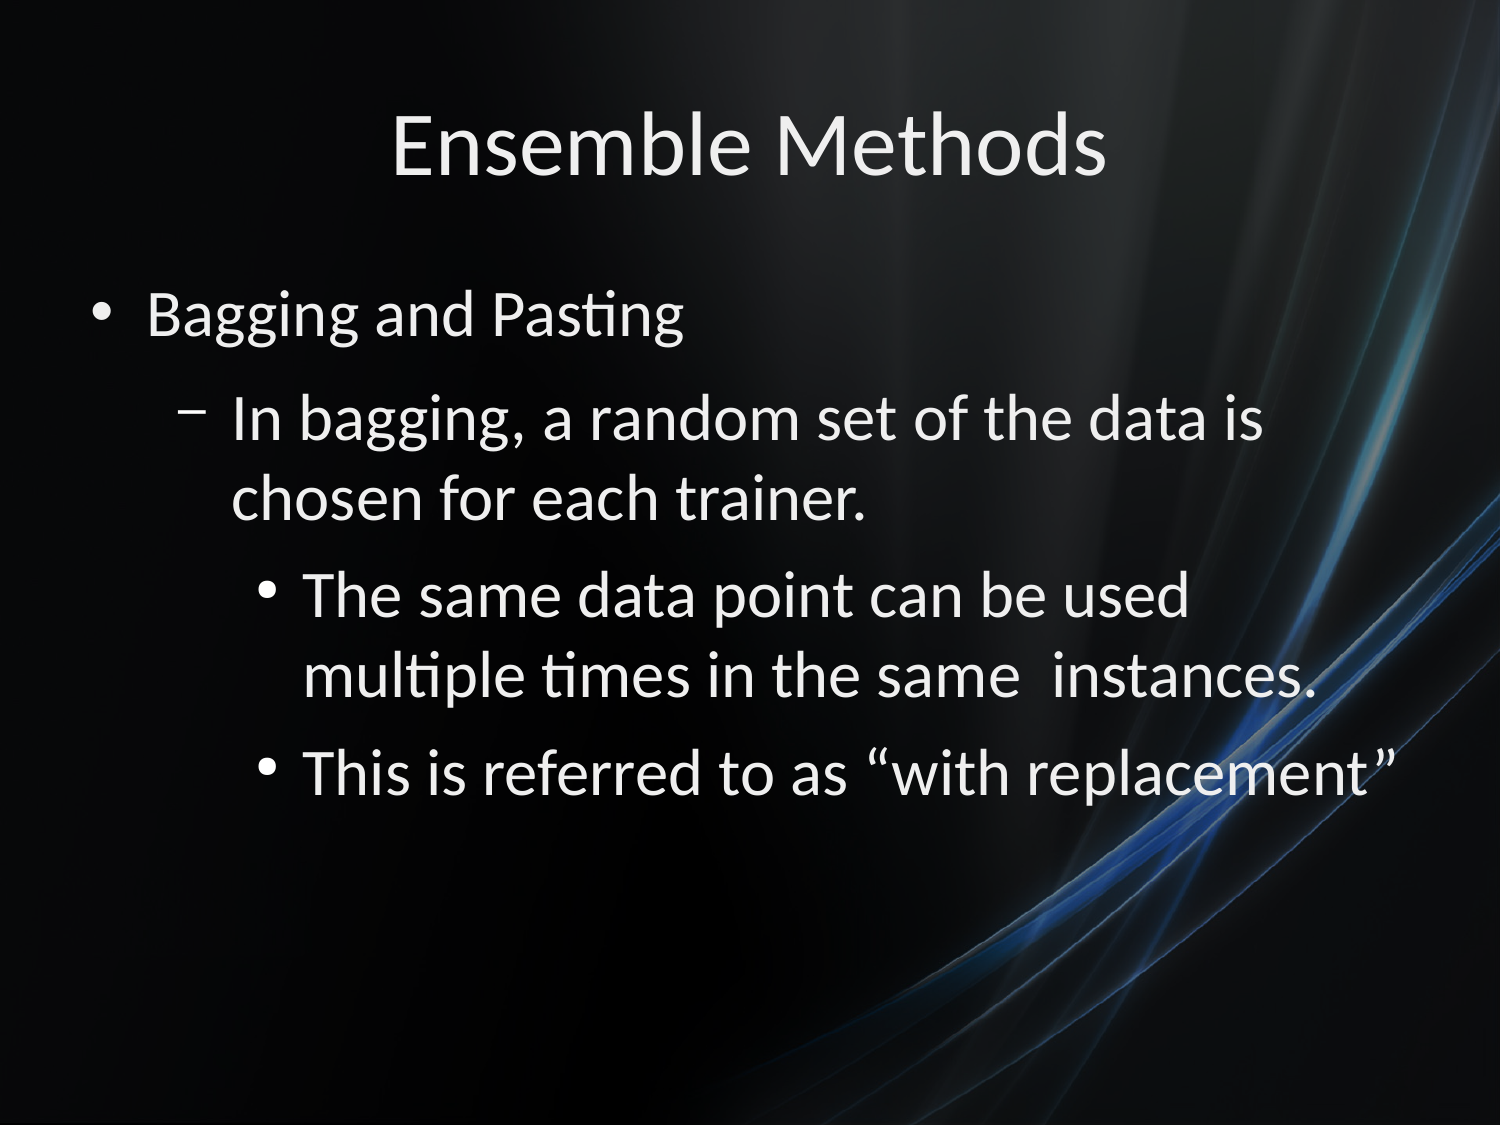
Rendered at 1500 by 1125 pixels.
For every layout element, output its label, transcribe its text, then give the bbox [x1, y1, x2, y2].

picture [0, 0, 1500, 1125]
title Ensemble Methods [75, 45, 1425, 233]
list Bagging and Pasting In bagging, a random set of the data is chosen for each trainer. The same data point can be used multiple times in the same instances. This is referred to as “with replacement” [75, 262, 1425, 1005]
